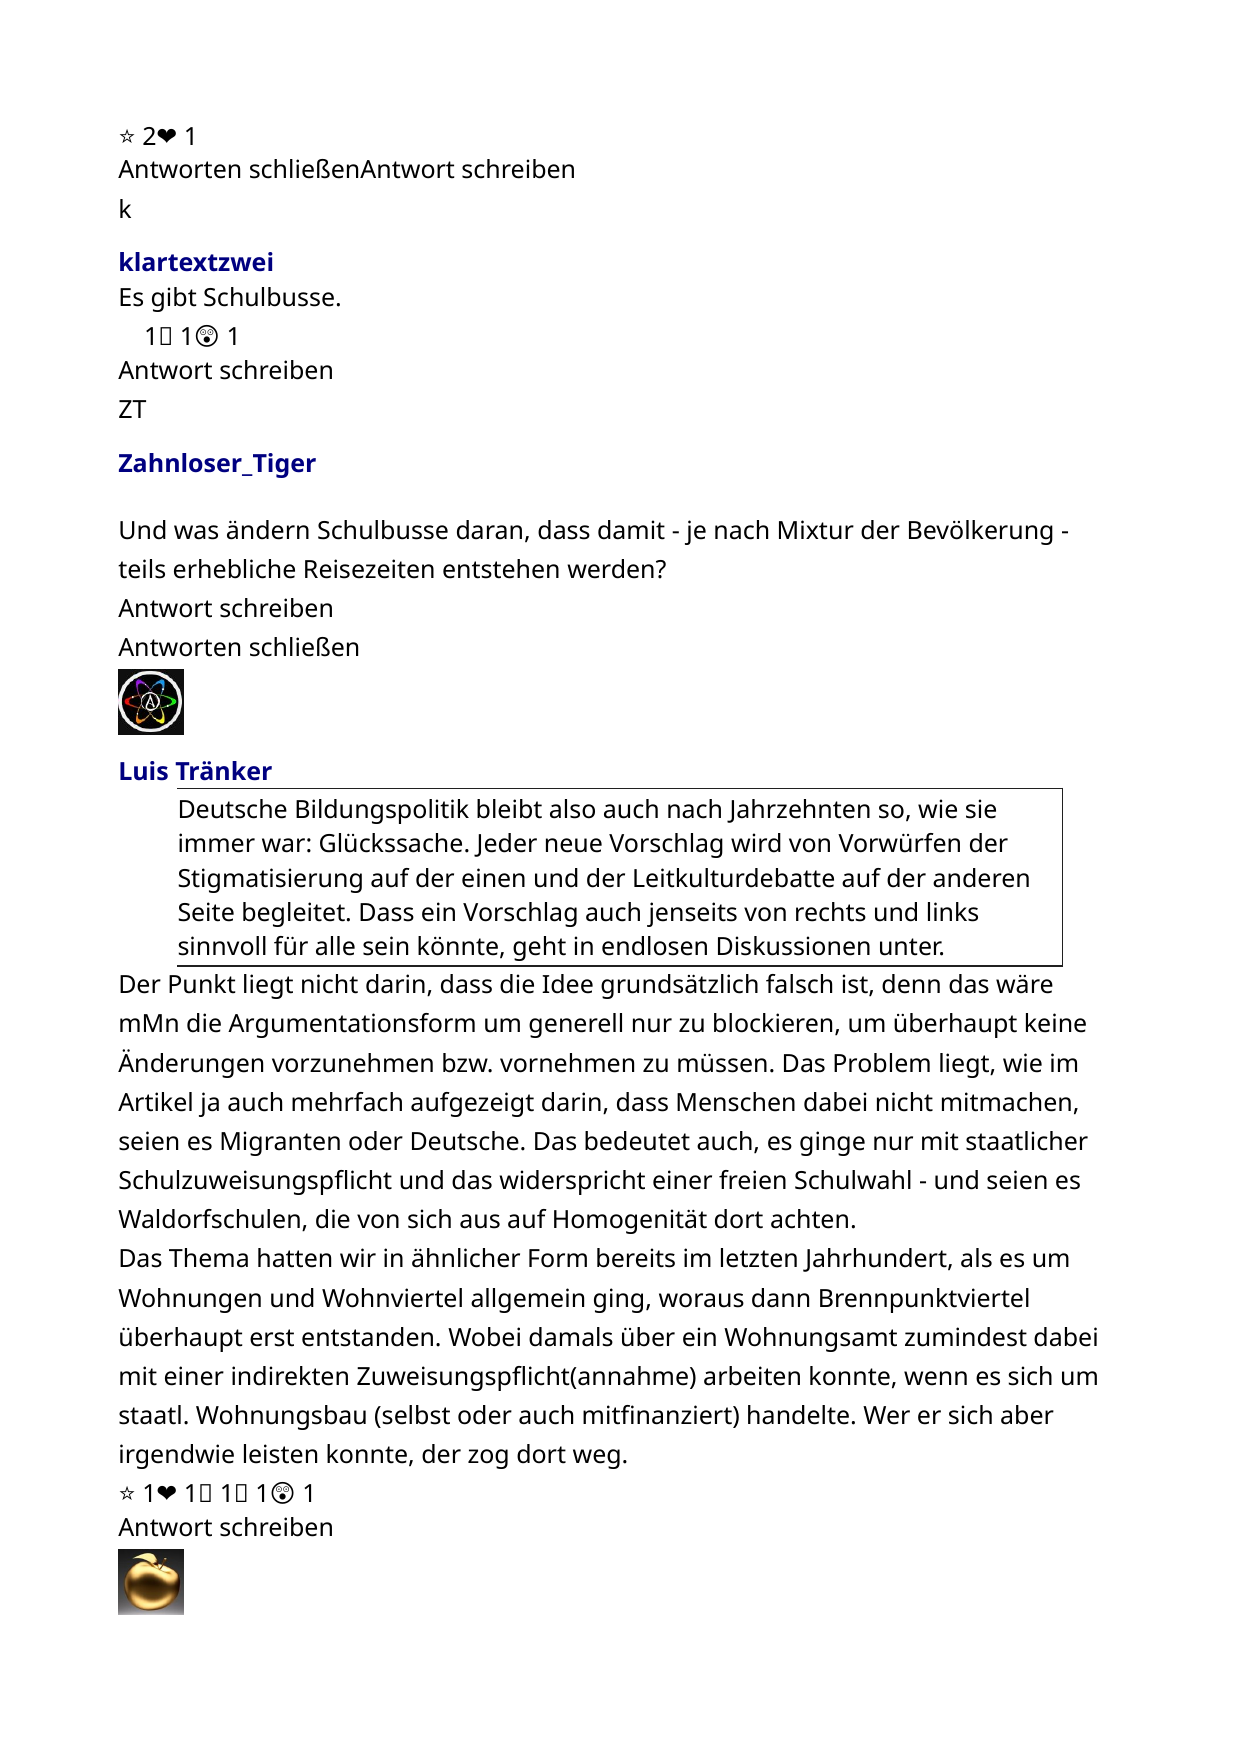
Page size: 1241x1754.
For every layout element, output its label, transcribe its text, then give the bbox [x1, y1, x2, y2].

subtitle Zahnloser_Tiger [118, 445, 1122, 479]
text ZT [118, 392, 1122, 426]
text ⭐️ 1❤️ 1🙁 1🤨 1😲 1 [118, 1476, 1122, 1510]
text Das Thema hatten wir in ähnlicher Form bereits im letzten Jahrhundert, als es um Wohnungen und Wohnviertel allgemein ging, woraus dann Brennpunktviertel überhaupt erst entstanden. Wobei damals über ein Wohnungsamt zumindest dabei mit einer indirekten Zuweisungspflicht(annahme) arbeiten konnte, wenn es sich um staatl. Wohnungsbau (selbst oder auch mitfinanziert) handelte. Wer er sich aber irgendwie leisten konnte, der zog dort weg. [118, 1241, 1122, 1471]
text Antworten schließen [118, 630, 1122, 664]
text k [118, 191, 1122, 225]
text Antwort schreiben [118, 591, 1122, 625]
text ⭐️ 2❤️ 1 [118, 118, 1122, 152]
text Deutsche Bildungspolitik bleibt also auch nach Jahrzehnten so, wie sie immer war: Glückssache. Jeder neue Vorschlag wird von Vorwürfen der Stigmatisierung auf der einen und der Leitkulturdebatte auf der anderen Seite begleitet. Dass ein Vorschlag auch jenseits von rechts und links sinnvoll für alle sein könnte, geht in endlosen Diskussionen unter. [177, 789, 1062, 965]
text Antwort schreiben [118, 352, 1122, 386]
text Antwort schreiben [118, 1510, 1122, 1544]
picture [118, 1549, 184, 1615]
subtitle Luis Tränker [118, 753, 1122, 788]
text 🙁 1🤨 1😲 1 [118, 318, 1122, 352]
text Antworten schließenAntwort schreiben [118, 152, 1122, 186]
text Es gibt Schulbusse. [118, 279, 1122, 313]
subtitle klartextzwei [118, 245, 1122, 279]
text Der Punkt liegt nicht darin, dass die Idee grundsätzlich falsch ist, denn das wäre mMn die Argumentationsform um generell nur zu blockieren, um überhaupt keine Änderungen vorzunehmen bzw. vornehmen zu müssen. Das Problem liegt, wie im Artikel ja auch mehrfach aufgezeigt darin, dass Menschen dabei nicht mitmachen, seien es Migranten oder Deutsche. Das bedeutet auch, es ginge nur mit staatlicher Schulzuweisungspflicht und das widerspricht einer freien Schulwahl - und seien es Waldorfschulen, die von sich aus auf Homogenität dort achten. [118, 967, 1122, 1236]
picture [118, 669, 184, 735]
text Und was ändern Schulbusse daran, dass damit - je nach Mixtur der Bevölkerung - teils erhebliche Reisezeiten entstehen werden? [118, 512, 1122, 586]
